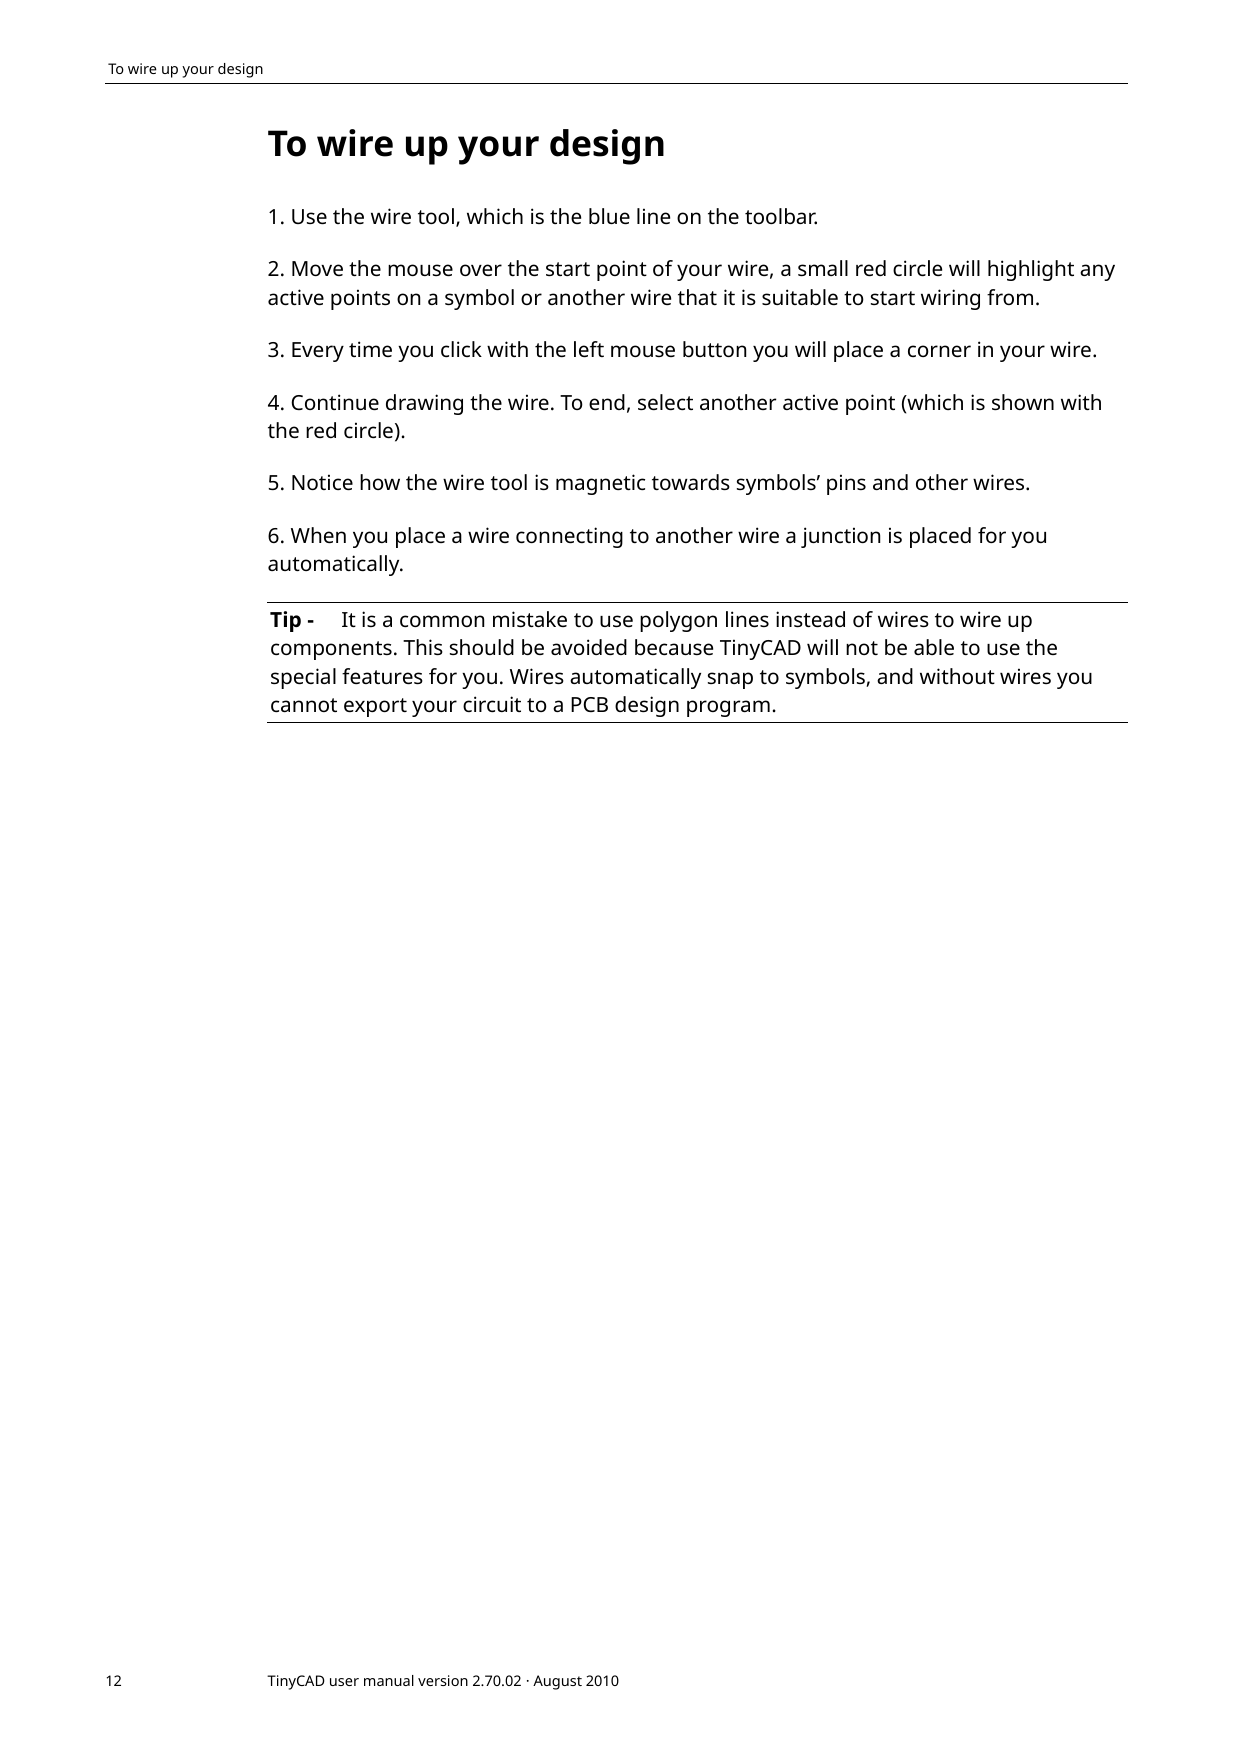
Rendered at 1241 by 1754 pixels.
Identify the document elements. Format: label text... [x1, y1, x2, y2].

list It is a common mistake to use polygon lines instead of wires to wire up components. This should be avoided because TinyCAD will not be able to use the special features for you. Wires automatically snap to symbols, and without wires you cannot export your circuit to a PCB design program. [267, 603, 1128, 722]
subtitle To wire up your design [267, 118, 1128, 166]
text 1. Use the wire tool, which is the blue line on the toolbar. [267, 202, 1128, 230]
text 4. Continue drawing the wire. To end, select another active point (which is shown with the red circle). [267, 388, 1128, 444]
text 6. When you place a wire connecting to another wire a junction is placed for you automatically. [267, 521, 1128, 578]
text 5. Notice how the wire tool is magnetic towards symbols’ pins and other wires. [267, 468, 1128, 497]
text 2. Move the mouse over the start point of your wire, a small red circle will highlight any active points on a symbol or another wire that it is suitable to start wiring from. [267, 254, 1128, 311]
text 3. Every time you click with the left mouse button you will place a corner in your wire. [267, 335, 1128, 364]
